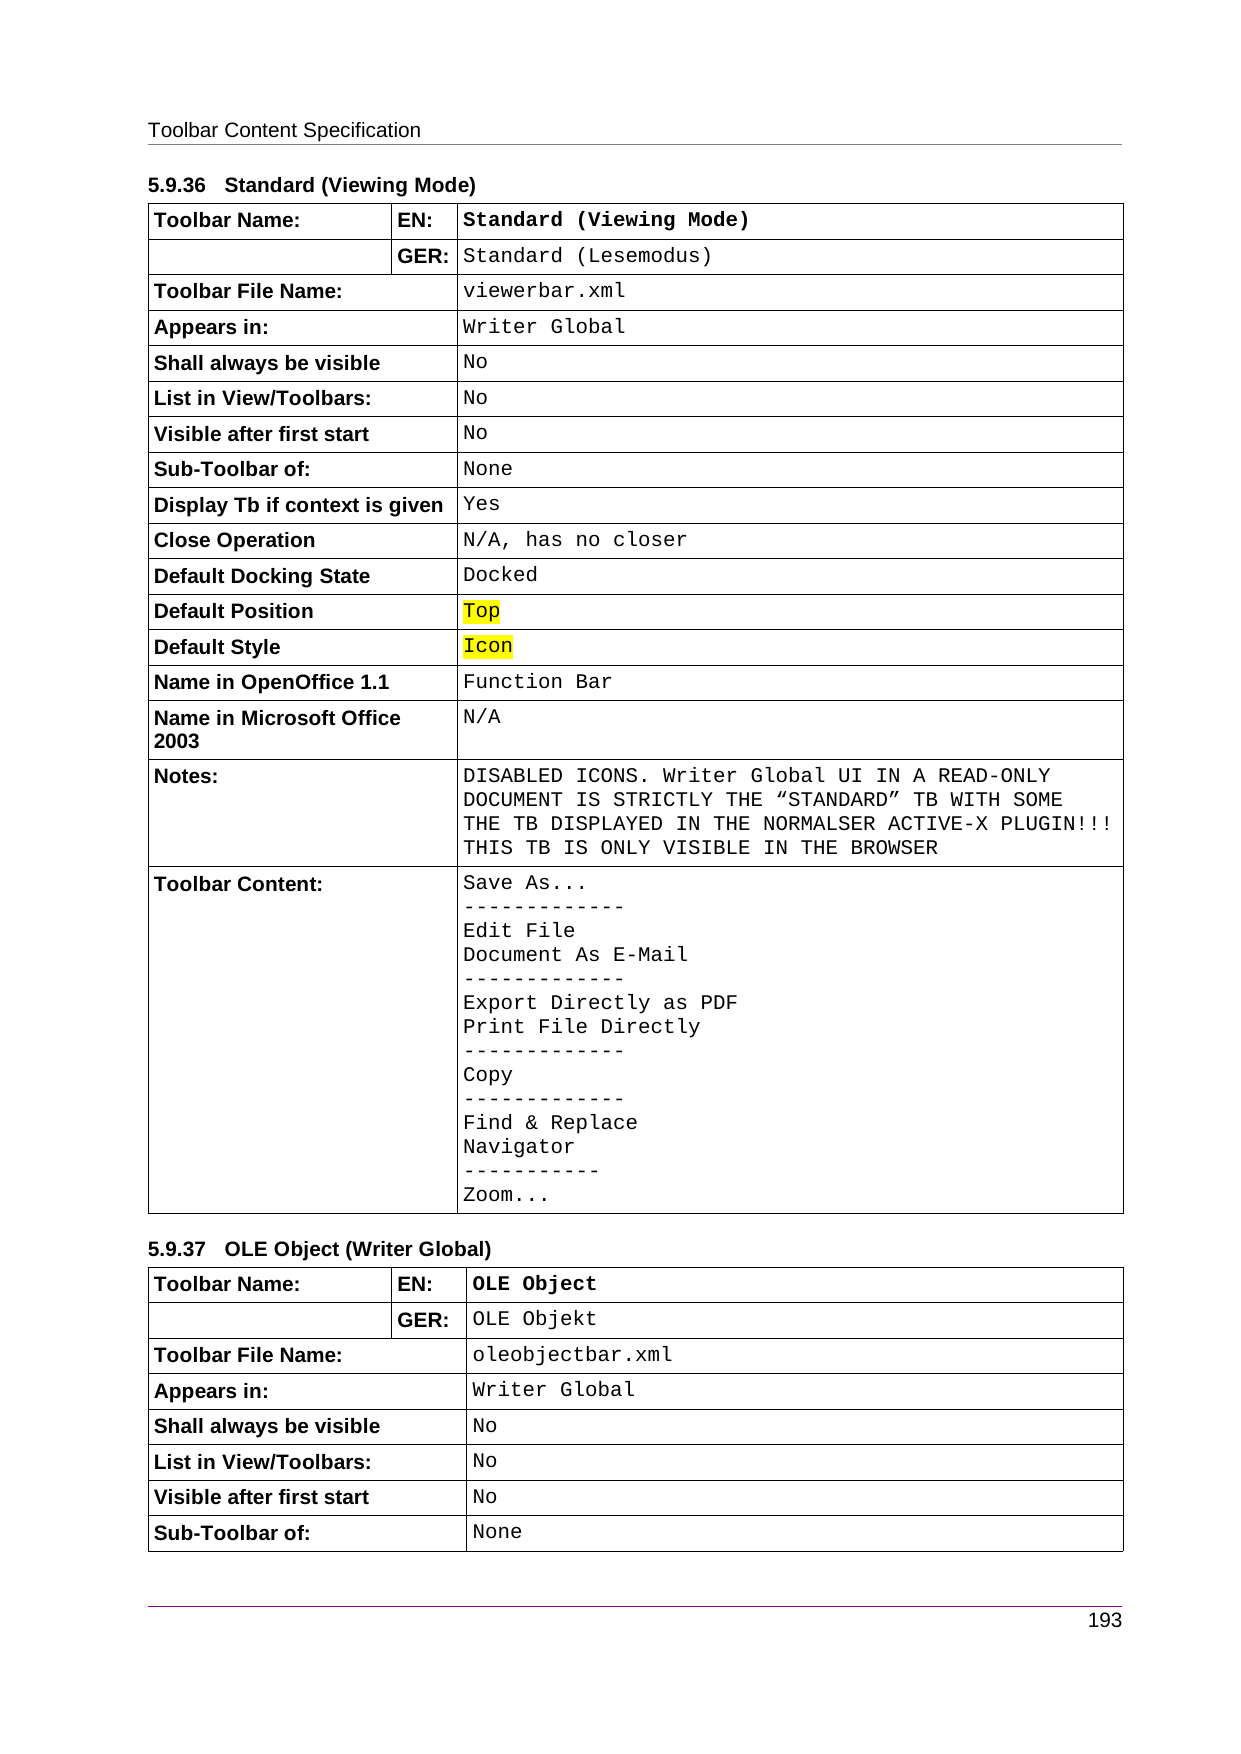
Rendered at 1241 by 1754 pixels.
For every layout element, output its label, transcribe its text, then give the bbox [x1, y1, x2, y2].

table_cell Visible after first start [149, 417, 457, 452]
table_cell Shall always be visible [149, 346, 457, 381]
table_cell Toolbar Content: [149, 867, 457, 1213]
table_cell Display Tb if context is given [149, 488, 457, 523]
table_cell No [458, 346, 1123, 381]
table_cell Notes: [149, 760, 457, 866]
table_cell Icon [458, 630, 1123, 665]
table_cell Name in OpenOffice 1.1 [149, 666, 457, 700]
table_cell Docked [458, 559, 1123, 594]
table_header Toolbar Name: [149, 1268, 391, 1302]
table_cell Appears in: [149, 311, 457, 345]
table_cell Toolbar File Name: [149, 275, 457, 310]
table_cell List in View/Toolbars: [149, 1445, 466, 1480]
table_header EN: [392, 204, 457, 239]
table_cell Function Bar [458, 666, 1123, 700]
table_cell Sub-Toolbar of: [149, 1516, 466, 1551]
table_cell Writer Global [458, 311, 1123, 345]
table_cell DISABLED ICONS. Writer Global UI IN A READ-ONLY DOCUMENT IS STRICTLY THE “STANDARD” TB WITH SOME THE TB DISPLAYED IN THE NORMALSER ACTIVE-X PLUGIN!!!THIS TB IS ONLY VISIBLE IN THE BROWSER [458, 760, 1123, 866]
table_cell Save As... ------------- Edit File Document As E-Mail ------------- Export Directly as PDF Print File Directly ------------- Copy ------------- Find & Replace Navigator ----------- Zoom... [458, 867, 1123, 1213]
table_header Toolbar Name: [149, 204, 391, 239]
table_cell Sub-Toolbar of: [149, 453, 457, 487]
table_cell No [467, 1445, 1123, 1480]
table_cell None [467, 1516, 1123, 1551]
table_cell viewerbar.xml [458, 275, 1123, 310]
table_cell Writer Global [467, 1374, 1123, 1409]
table_header OLE Object [467, 1268, 1123, 1302]
table_cell Standard (Lesemodus) [458, 240, 1123, 274]
subtitle Standard (Viewing Mode) [148, 174, 1122, 197]
table_header EN: [392, 1268, 466, 1302]
table_cell Default Docking State [149, 559, 457, 594]
table_cell Shall always be visible [149, 1410, 466, 1444]
table_cell Top [458, 595, 1123, 629]
table_cell No [458, 417, 1123, 452]
table_cell oleobjectbar.xml [467, 1339, 1123, 1373]
table_cell No [467, 1481, 1123, 1515]
table_cell Visible after first start [149, 1481, 466, 1515]
table_cell None [458, 453, 1123, 487]
table_header Standard (Viewing Mode) [458, 204, 1123, 239]
table_cell Default Position [149, 595, 457, 629]
table_cell N/A [458, 701, 1123, 759]
table_cell List in View/Toolbars: [149, 382, 457, 416]
table_cell Toolbar File Name: [149, 1339, 466, 1373]
table_cell OLE Objekt [467, 1303, 1123, 1338]
table_cell No [458, 382, 1123, 416]
table_cell Default Style [149, 630, 457, 665]
table_cell Appears in: [149, 1374, 466, 1409]
table_cell Yes [458, 488, 1123, 523]
table_cell N/A, has no closer [458, 524, 1123, 558]
table_cell No [467, 1410, 1123, 1444]
table_cell GER: [392, 240, 457, 274]
subtitle OLE Object (Writer Global) [148, 1237, 1122, 1261]
table_cell GER: [392, 1303, 466, 1338]
table_cell [149, 240, 391, 274]
table_cell Close Operation [149, 524, 457, 558]
table_cell [149, 1303, 391, 1338]
table_cell Name in Microsoft Office 2003 [149, 701, 457, 759]
